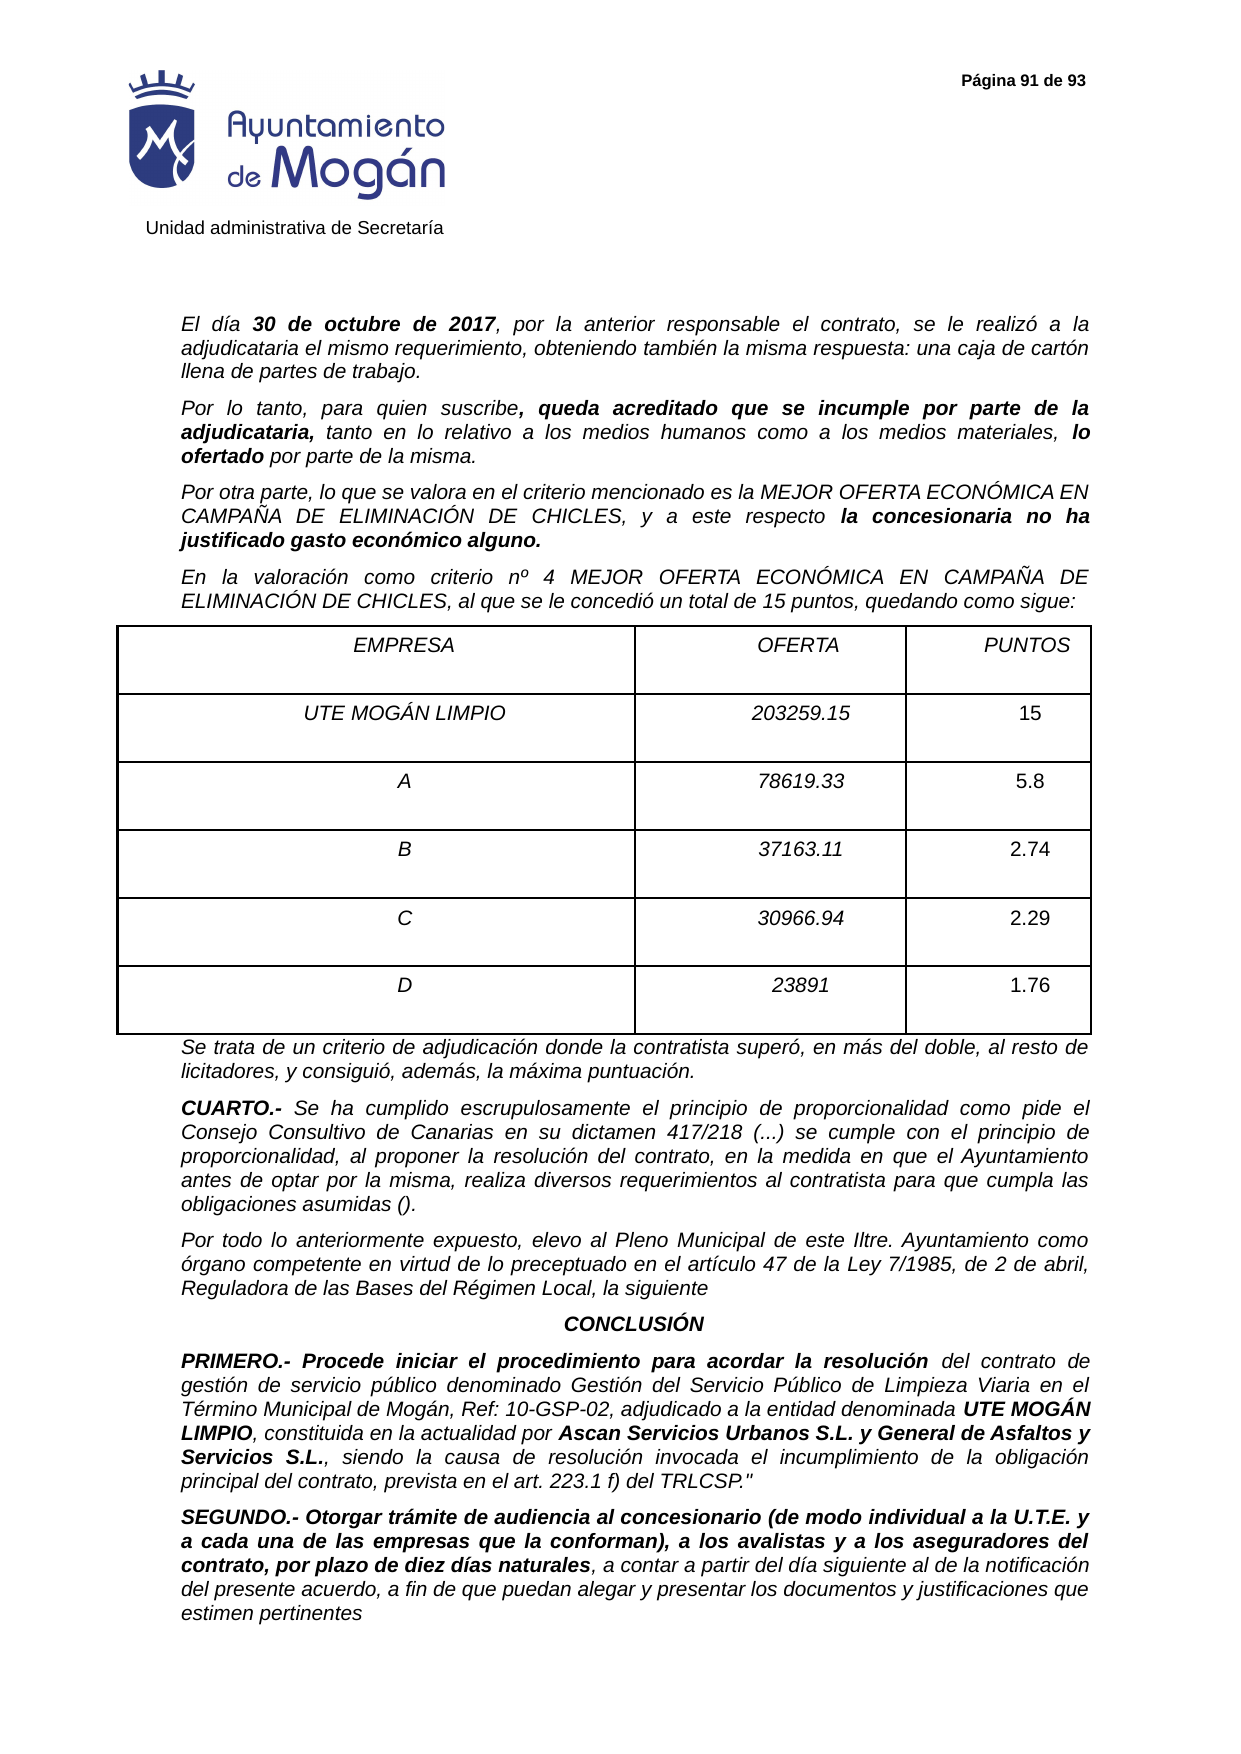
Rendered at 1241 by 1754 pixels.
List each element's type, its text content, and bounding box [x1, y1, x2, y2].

table_cell 2,74 [907, 831, 1090, 897]
table_cell B [119, 831, 634, 897]
text Por todo lo anteriormente expuesto, elevo al Pleno Municipal de este Iltre. Ayuntamiento como órgano competente en virtud de lo preceptuado en el artículo 47 de la Ley 7/1985, de 2 de abril, Reguladora de las Bases del Régimen Local, la siguiente [181, 1228, 1092, 1300]
picture [128, 70, 445, 206]
table_cell 23891 [636, 967, 905, 1033]
table_cell UTE MOGÁN LIMPIO [119, 695, 634, 761]
table_cell 30966,94 [636, 899, 905, 965]
table_header EMPRESA [119, 627, 634, 693]
text SEGUNDO.- Otorgar trámite de audiencia al concesionario (de modo individual a la U.T.E. y a cada una de las empresas que la conforman), a los avalistas y a los aseguradores del contrato, por plazo de diez días naturales, a contar a partir del día siguiente al de la notificación del presente acuerdo, a fin de que puedan alegar y presentar los documentos y justificaciones que estimen pertinentes [181, 1505, 1092, 1625]
table_cell 2,29 [907, 899, 1090, 965]
table_cell 203259,15 [636, 695, 905, 761]
text Por lo tanto, para quien suscribe, queda acreditado que se incumple por parte de la adjudicataria, tanto en lo relativo a los medios humanos como a los medios materiales, lo ofertado por parte de la misma. [181, 396, 1092, 468]
table_header PUNTOS [907, 627, 1090, 693]
table_cell A [119, 763, 634, 829]
text CUARTO.- Se ha cumplido escrupulosamente el principio de proporcionalidad como pide el Consejo Consultivo de Canarias en su dictamen 417/218 (...) se cumple con el principio de proporcionalidad, al proponer la resolución del contrato, en la medida en que el Ayuntamiento antes de optar por la misma, realiza diversos requerimientos al contratista para que cumpla las obligaciones asumidas (). [181, 1096, 1092, 1215]
text En la valoración como criterio nº 4 MEJOR OFERTA ECONÓMICA EN CAMPAÑA DE ELIMINACIÓN DE CHICLES, al que se le concedió un total de 15 puntos, quedando como sigue: [181, 564, 1092, 612]
table_cell D [119, 967, 634, 1033]
text El día 30 de octubre de 2017, por la anterior responsable el contrato, se le realizó a la adjudicataria el mismo requerimiento, obteniendo también la misma respuesta: una caja de cartón llena de partes de trabajo. [181, 311, 1092, 383]
table_header OFERTA [636, 627, 905, 693]
text Por otra parte, lo que se valora en el criterio mencionado es la MEJOR OFERTA ECONÓMICA EN CAMPAÑA DE ELIMINACIÓN DE CHICLES, y a este respecto la concesionaria no ha justificado gasto económico alguno. [181, 480, 1092, 552]
text PRIMERO.- Procede iniciar el procedimiento para acordar la resolución del contrato de gestión de servicio público denominado Gestión del Servicio Público de Limpieza Viaria en el Término Municipal de Mogán, Ref: 10-GSP-02, adjudicado a la entidad denominada UTE MOGÁN LIMPIO, constituida en la actualidad por Ascan Servicios Urbanos S.L. y General de Asfaltos y Servicios S.L., siendo la causa de resolución invocada el incumplimiento de la obligación principal del contrato, prevista en el art. 223.1 f) del TRLCSP." [181, 1349, 1092, 1492]
table_cell 78619,33 [636, 763, 905, 829]
text CONCLUSIÓN [181, 1312, 1092, 1336]
table_cell 1,76 [907, 967, 1090, 1033]
table_cell 5,8 [907, 763, 1090, 829]
table_cell C [119, 899, 634, 965]
text Se trata de un criterio de adjudicación donde la contratista superó, en más del doble, al resto de licitadores, y consiguió, además, la máxima puntuación. [181, 1035, 1092, 1083]
table_cell 15 [907, 695, 1090, 761]
table_cell 37163,11 [636, 831, 905, 897]
